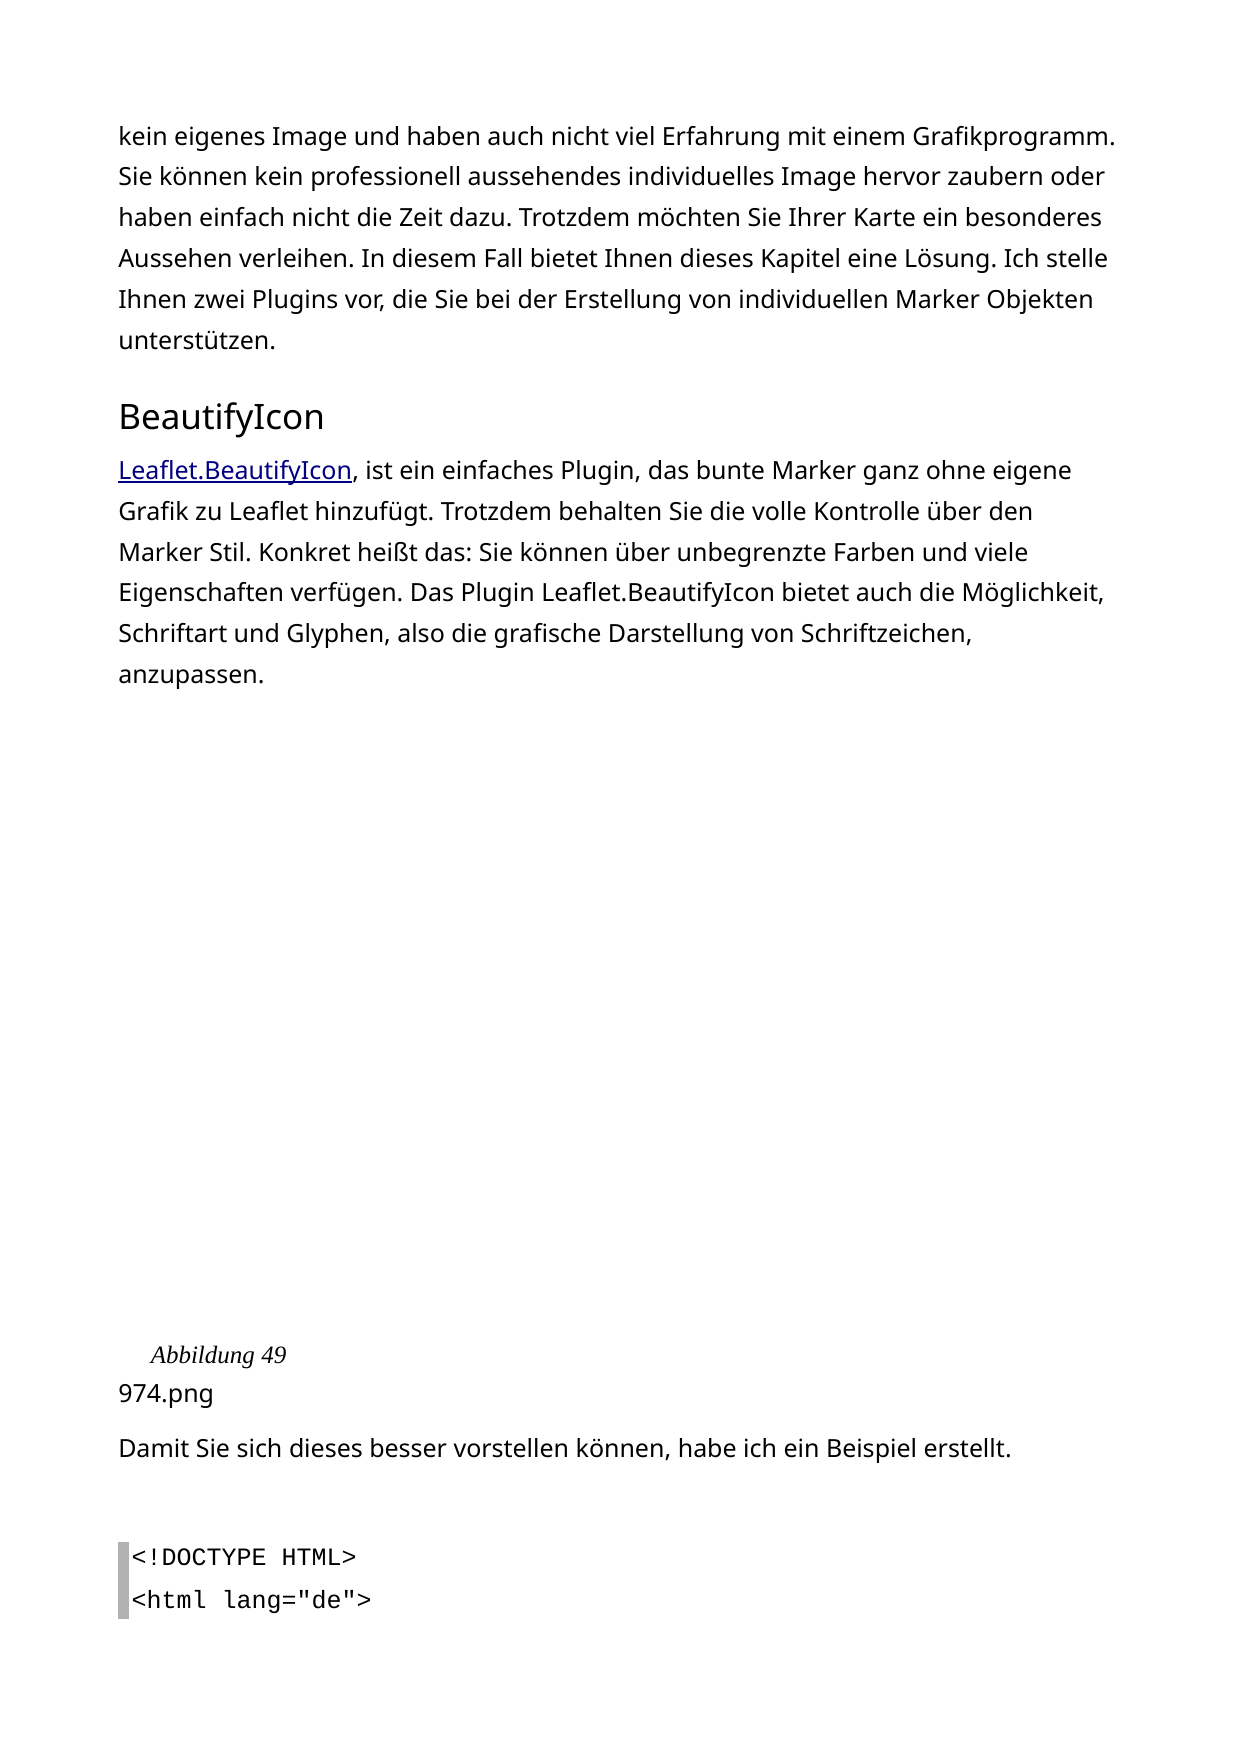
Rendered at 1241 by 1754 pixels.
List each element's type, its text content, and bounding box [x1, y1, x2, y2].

text kein eigenes Image und haben auch nicht viel Erfahrung mit einem Grafikprogramm. Sie können kein professionell aussehendes individuelles Image hervor zaubern oder haben einfach nicht die Zeit dazu. Trotzdem möchten Sie Ihrer Karte ein besonderes Aussehen verleihen. In diesem Fall bietet Ihnen dieses Kapitel eine Lösung. Ich stelle Ihnen zwei Plugins vor, die Sie bei der Erstellung von individuellen Marker Objekten unterstützen. [118, 118, 1122, 356]
text Leaflet.BeautifyIcon, ist ein einfaches Plugin, das bunte Marker ganz ohne eigene Grafik zu Leaflet hinzufügt. Trotzdem behalten Sie die volle Kontrolle über den Marker Stil. Konkret heißt das: Sie können über unbegrenzte Farben und viele Eigenschaften verfügen. Das Plugin Leaflet.BeautifyIcon bietet auch die Möglichkeit, Schriftart und Glyphen, also die grafische Darstellung von Schriftzeichen, anzupassen. [118, 452, 1122, 691]
text Abbildung 49 [151, 835, 1090, 1369]
text 974.png [118, 823, 1122, 1410]
text <!DOCTYPE HTML> [129, 1542, 1122, 1573]
subtitle BeautifyIcon [118, 392, 1122, 440]
text <html lang="de"> [129, 1584, 1122, 1619]
text Damit Sie sich dieses besser vorstellen können, habe ich ein Beispiel erstellt. [118, 1431, 1122, 1465]
